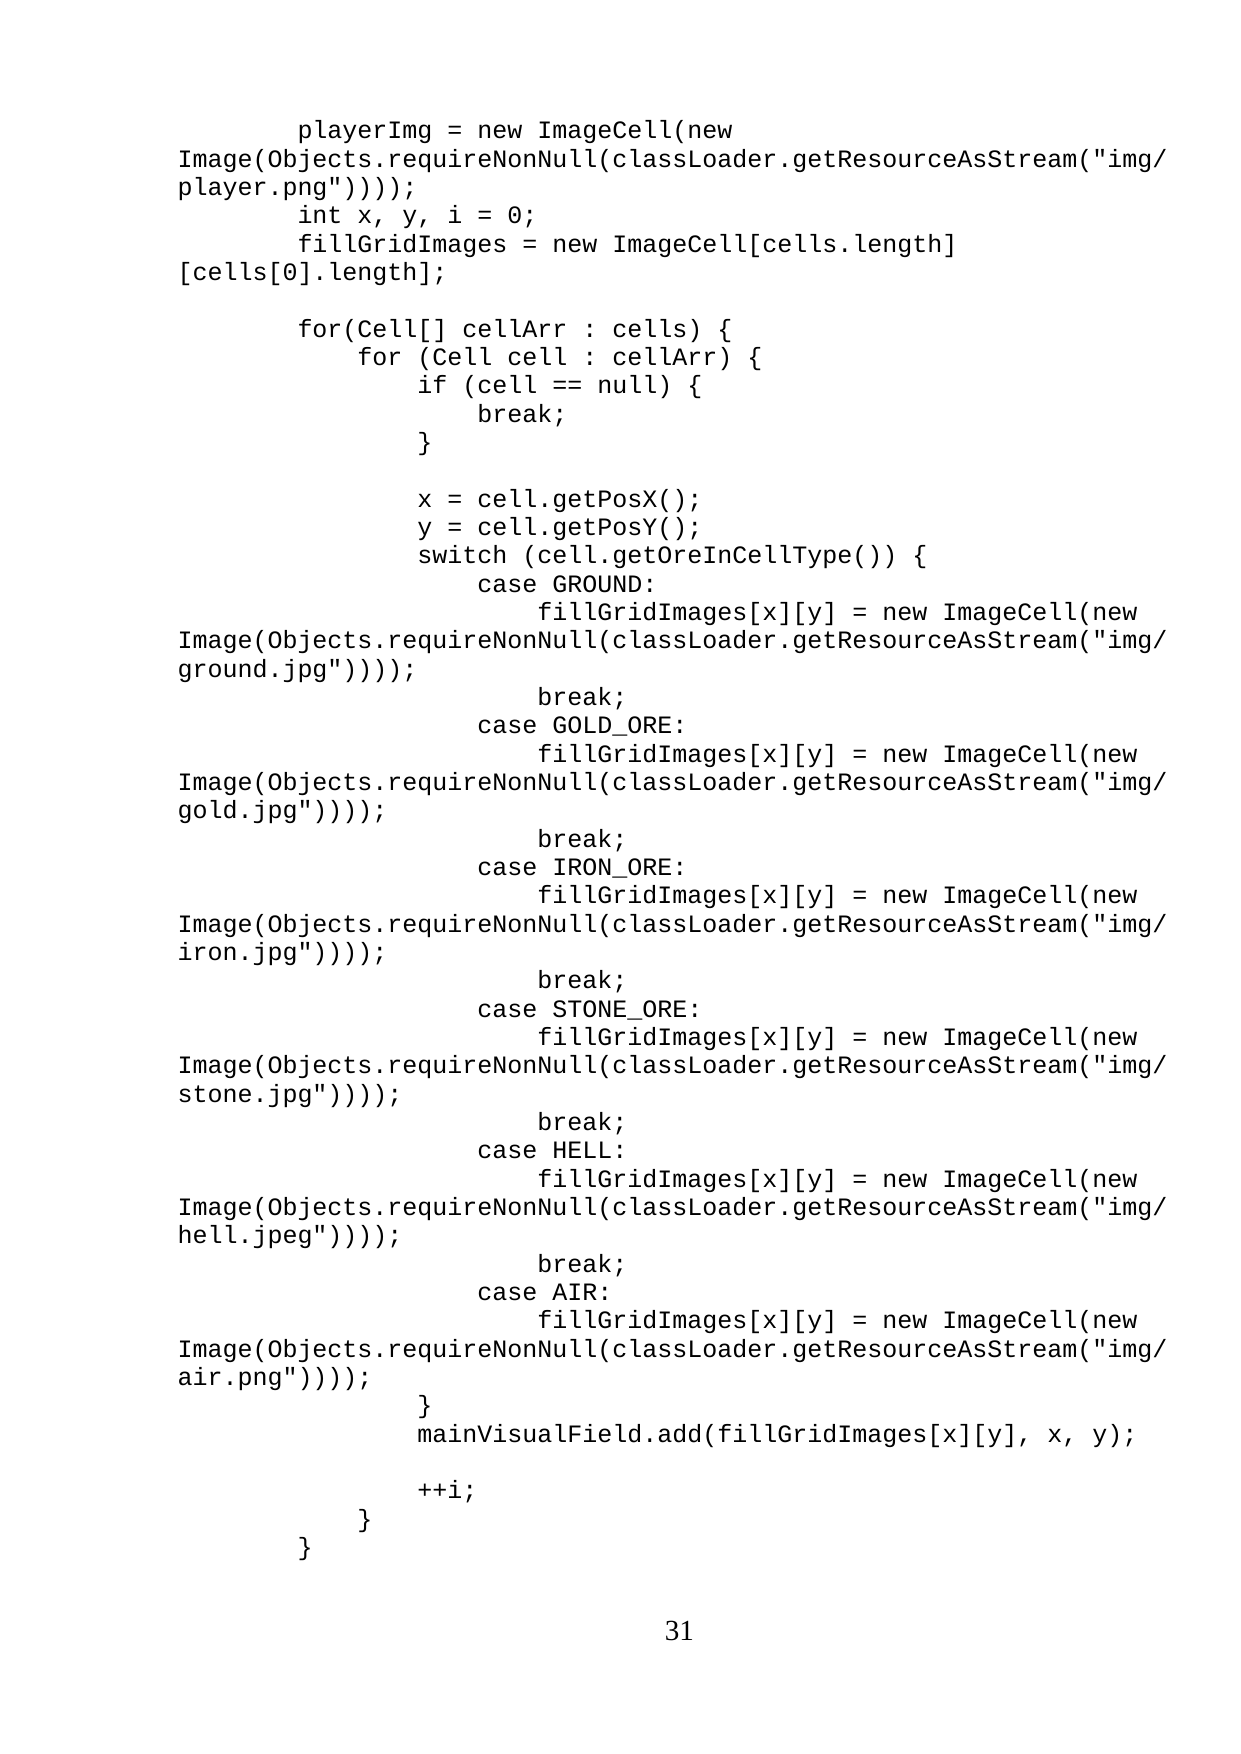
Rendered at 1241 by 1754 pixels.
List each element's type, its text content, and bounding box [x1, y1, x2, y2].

text int x, y, i = 0; [177, 203, 1181, 231]
text case STONE_ORE: [177, 996, 1181, 1025]
text x = cell.getPosX(); [177, 486, 1181, 515]
text case IRON_ORE: [177, 855, 1181, 883]
text fillGridImages[x][y] = new ImageCell(new Image(Objects.requireNonNull(classLoader.getResourceAsStream("img/iron.jpg")))); [177, 883, 1181, 968]
text case GOLD_ORE: [177, 713, 1181, 741]
text fillGridImages[x][y] = new ImageCell(new Image(Objects.requireNonNull(classLoader.getResourceAsStream("img/stone.jpg")))); [177, 1025, 1181, 1110]
text ++i; [177, 1478, 1181, 1506]
text break; [177, 968, 1181, 996]
text fillGridImages = new ImageCell[cells.length][cells[0].length]; [177, 231, 1181, 288]
text } [177, 430, 1181, 458]
text playerImg = new ImageCell(new Image(Objects.requireNonNull(classLoader.getResourceAsStream("img/player.png")))); [177, 118, 1181, 203]
text } [177, 1506, 1181, 1535]
text case AIR: [177, 1280, 1181, 1308]
text y = cell.getPosY(); [177, 515, 1181, 543]
text } [177, 1535, 1181, 1563]
text for (Cell cell : cellArr) { [177, 345, 1181, 373]
text switch (cell.getOreInCellType()) { [177, 543, 1181, 571]
text break; [177, 1251, 1181, 1280]
text fillGridImages[x][y] = new ImageCell(new Image(Objects.requireNonNull(classLoader.getResourceAsStream("img/hell.jpeg")))); [177, 1166, 1181, 1251]
text fillGridImages[x][y] = new ImageCell(new Image(Objects.requireNonNull(classLoader.getResourceAsStream("img/gold.jpg")))); [177, 741, 1181, 826]
text if (cell == null) { [177, 373, 1181, 401]
text break; [177, 1110, 1181, 1138]
text } [177, 1393, 1181, 1421]
text fillGridImages[x][y] = new ImageCell(new Image(Objects.requireNonNull(classLoader.getResourceAsStream("img/ground.jpg")))); [177, 600, 1181, 685]
text break; [177, 826, 1181, 855]
text fillGridImages[x][y] = new ImageCell(new Image(Objects.requireNonNull(classLoader.getResourceAsStream("img/air.png")))); [177, 1308, 1181, 1393]
text break; [177, 685, 1181, 713]
text for(Cell[] cellArr : cells) { [177, 316, 1181, 345]
text mainVisualField.add(fillGridImages[x][y], x, y); [177, 1421, 1181, 1450]
text case GROUND: [177, 571, 1181, 600]
text case HELL: [177, 1138, 1181, 1166]
text break; [177, 401, 1181, 430]
